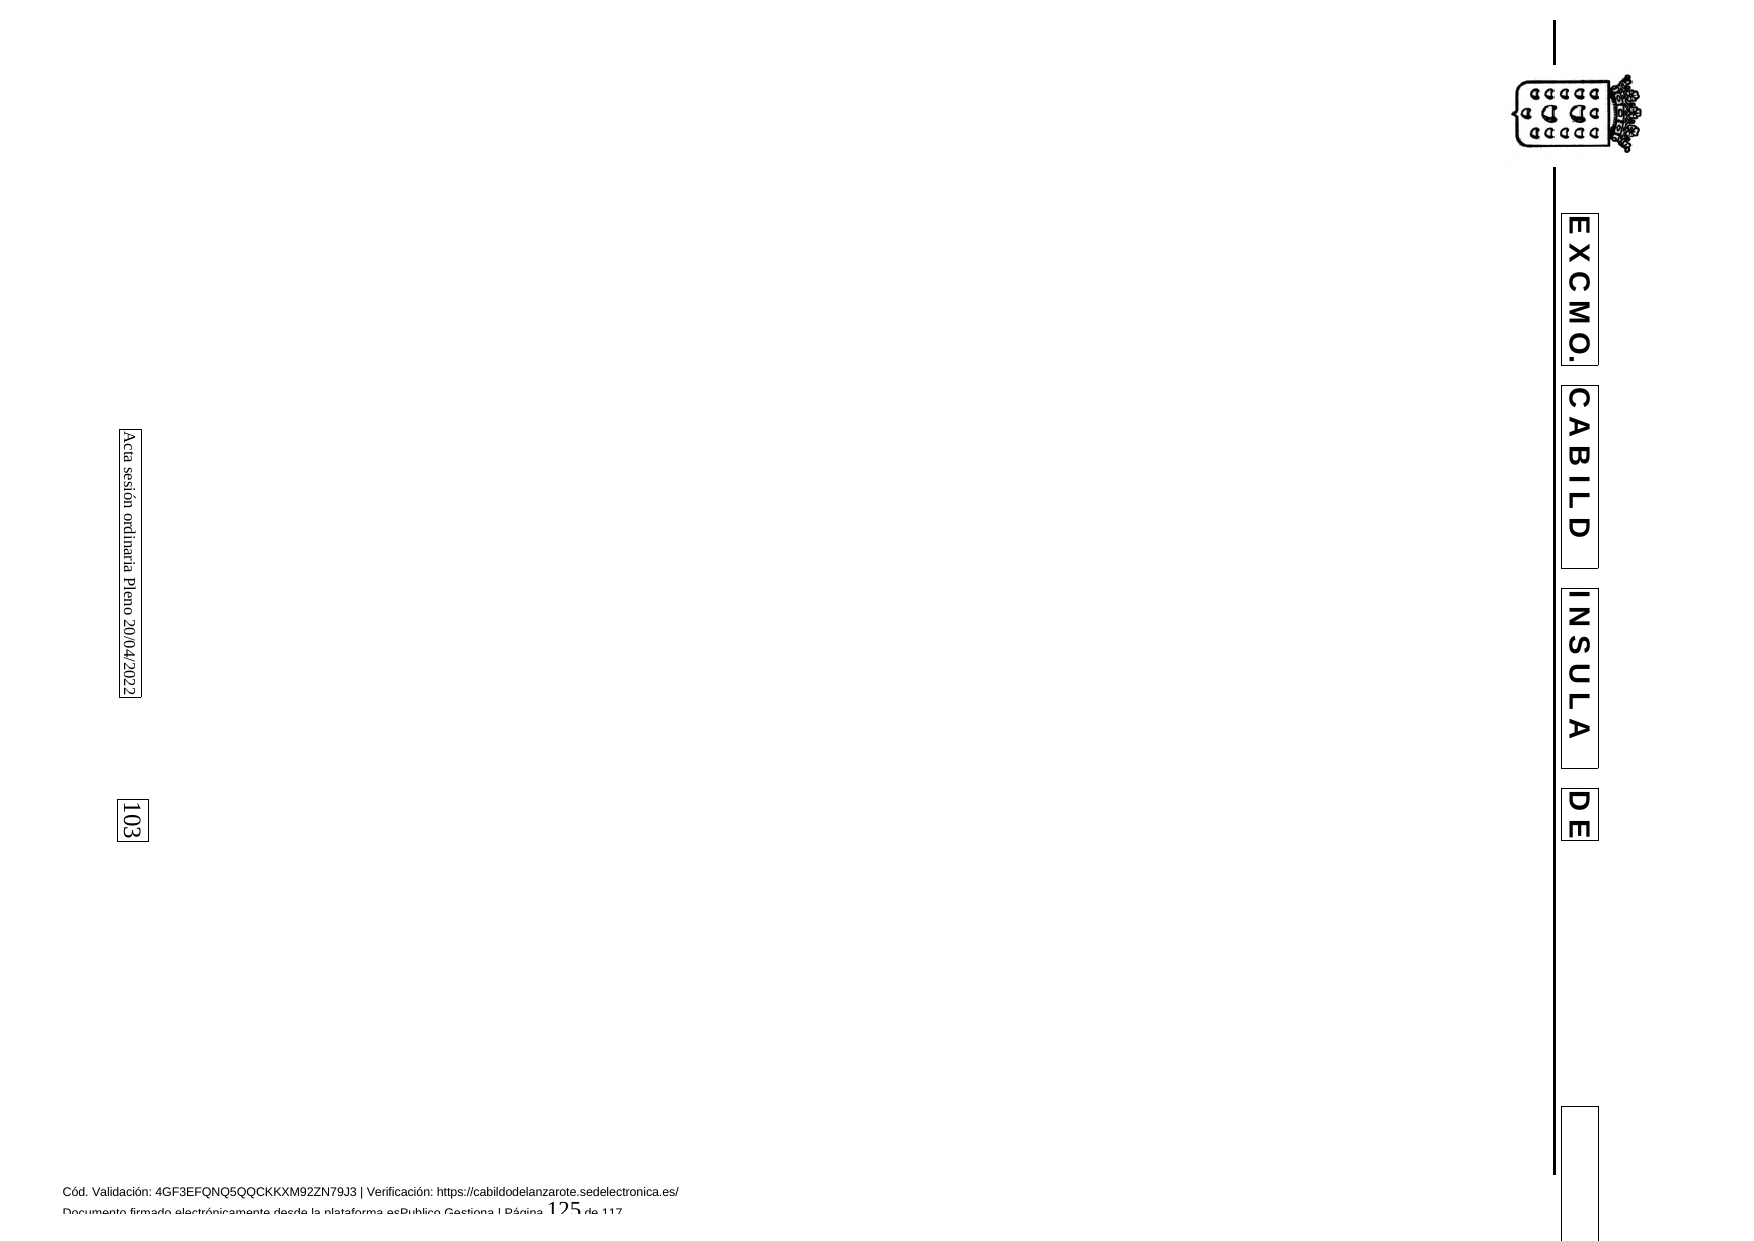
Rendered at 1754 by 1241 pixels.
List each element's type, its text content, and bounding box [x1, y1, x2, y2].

text C A B I L D O [1562, 387, 1597, 568]
text Acta sesión ordinaria Pleno 20/04/2022 [121, 431, 140, 697]
picture [1503, 65, 1659, 167]
text D E [1563, 790, 1597, 840]
text 103 [119, 802, 147, 841]
text I N S U L A R [1562, 590, 1597, 768]
text E X C M O. [1563, 216, 1597, 365]
